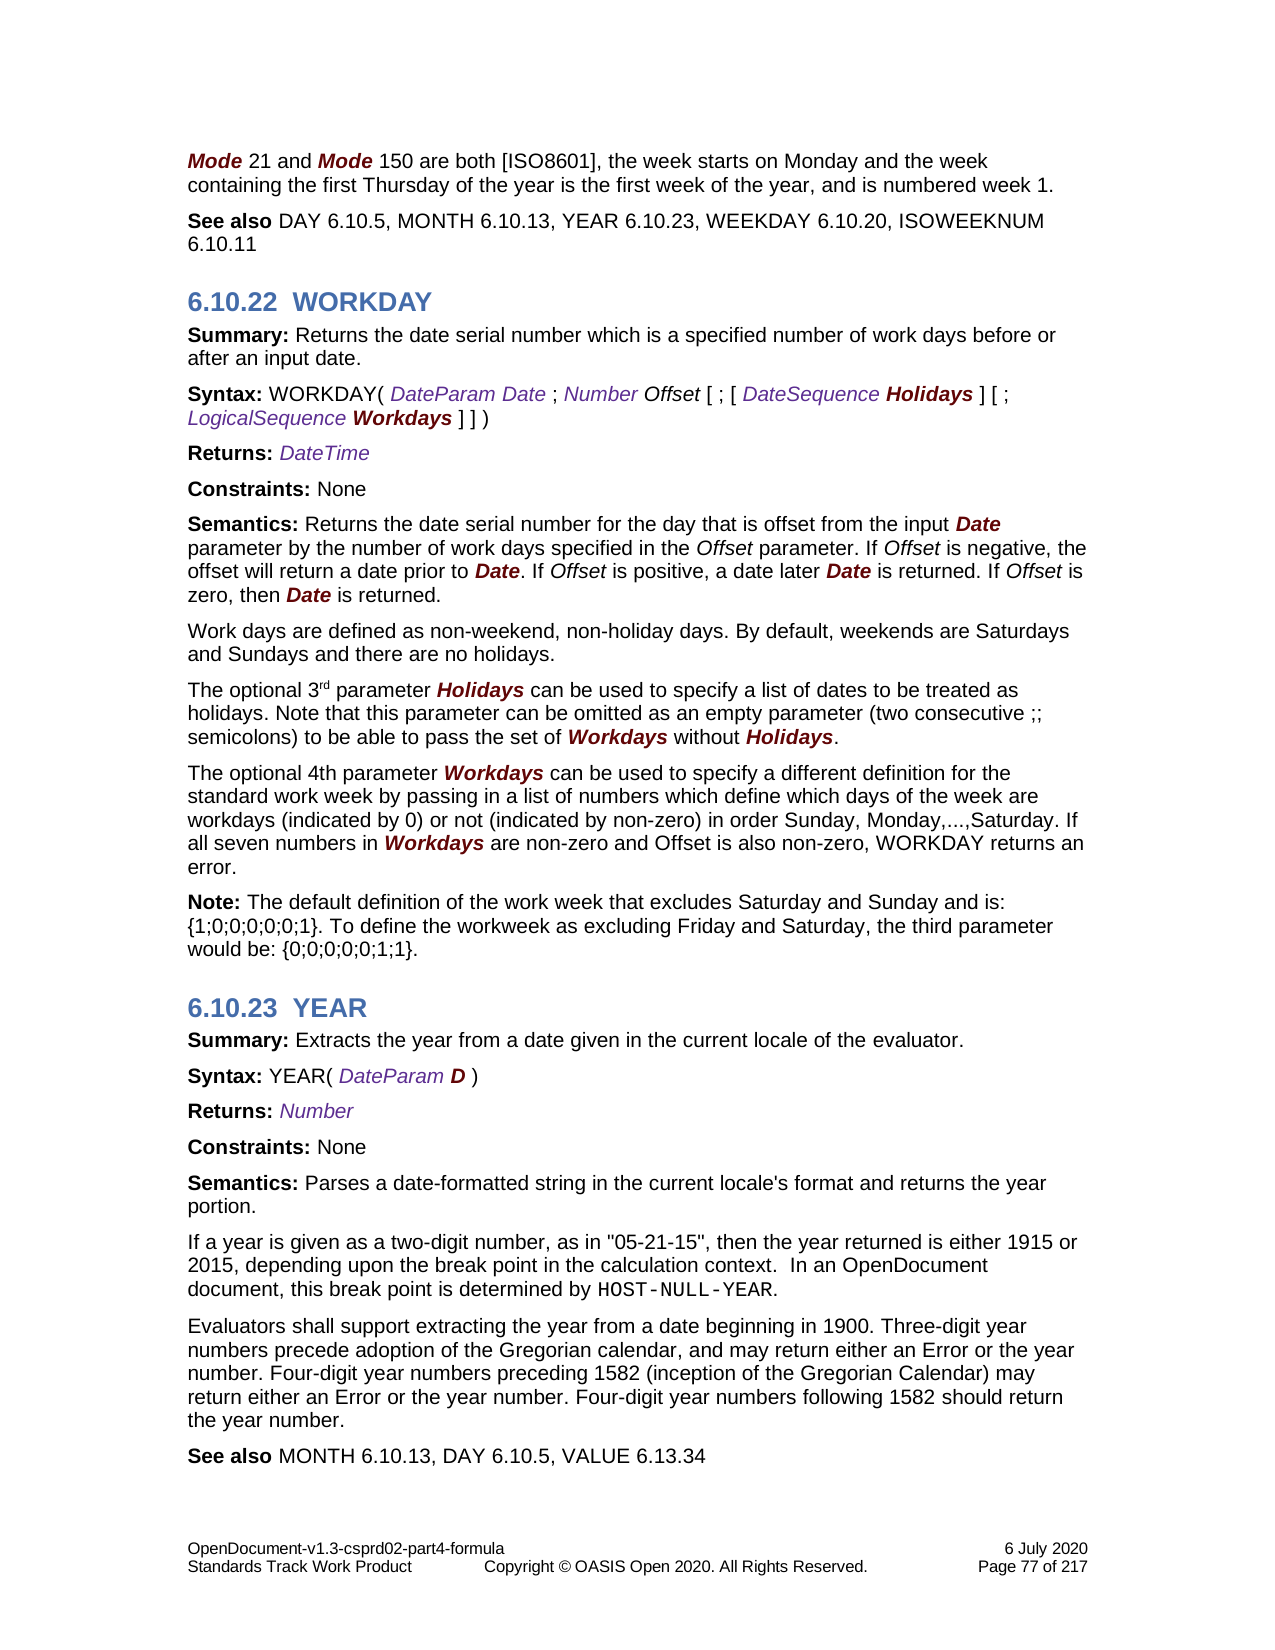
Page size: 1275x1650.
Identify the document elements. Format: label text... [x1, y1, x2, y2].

text Summary: Returns the date serial number which is a specified number of work days before or after an input date. [187, 323, 1088, 370]
subtitle WORKDAY [187, 287, 1088, 317]
text Returns: Number [187, 1100, 1088, 1123]
subtitle YEAR [187, 992, 1088, 1022]
text Semantics: Parses a date-formatted string in the current locale's format and returns the year portion. [187, 1171, 1088, 1218]
text Mode 21 and Mode 150 are both [ISO8601], the week starts on Monday and the week containing the first Thursday of the year is the first week of the year, and is numbered week 1. [187, 150, 1088, 197]
text The optional 3rd parameter Holidays can be used to specify a list of dates to be treated as holidays. Note that this parameter can be omitted as an empty parameter (two consecutive ;; semicolons) to be able to pass the set of Workdays without Holidays. [187, 678, 1088, 749]
text Returns: DateTime [187, 442, 1088, 465]
text Summary: Extracts the year from a date given in the current locale of the evaluator. [187, 1028, 1088, 1052]
text Syntax: WORKDAY( DateParam Date ; Number Offset [ ; [ DateSequence Holidays ] [ ; LogicalSequence Workdays ] ] ) [187, 382, 1088, 429]
text Syntax: YEAR( DateParam D ) [187, 1064, 1088, 1088]
text Evaluators shall support extracting the year from a date beginning in 1900. Three-digit year numbers precede adoption of the Gregorian calendar, and may return either an Error or the year number. Four-digit year numbers preceding 1582 (inception of the Gregorian Calendar) may return either an Error or the year number. Four-digit year numbers following 1582 should return the year number. [187, 1315, 1088, 1432]
text The optional 4th parameter Workdays can be used to specify a different definition for the standard work week by passing in a list of numbers which define which days of the week are workdays (indicated by 0) or not (indicated by non-zero) in order Sunday, Monday,...,Saturday. If all seven numbers in Workdays are non-zero and Offset is also non-zero, WORKDAY returns an error. [187, 761, 1088, 879]
text Constraints: None [187, 1135, 1088, 1159]
text If a year is given as a two-digit number, as in "05-21-15", then the year returned is either 1915 or 2015, depending upon the break point in the calculation context. In an OpenDocument document, this break point is determined by HOST-NULL-YEAR. [187, 1230, 1088, 1303]
text Work days are defined as non-weekend, non-holiday days. By default, weekends are Saturdays and Sundays and there are no holidays. [187, 619, 1088, 666]
text See also DAY 6.10.5, MONTH 6.10.13, YEAR 6.10.23, WEEKDAY 6.10.20, ISOWEEKNUM 6.10.11 [187, 209, 1088, 256]
text See also MONTH 6.10.13, DAY 6.10.5, VALUE 6.13.34 [187, 1444, 1088, 1468]
text Constraints: None [187, 477, 1088, 501]
text Semantics: Returns the date serial number for the day that is offset from the input Date parameter by the number of work days specified in the Offset parameter. If Offset is negative, the offset will return a date prior to Date. If Offset is positive, a date later Date is returned. If Offset is zero, then Date is returned. [187, 513, 1088, 607]
text Note: The default definition of the work week that excludes Saturday and Sunday and is: {1;0;0;0;0;0;1}. To define the workweek as excluding Friday and Saturday, the third parameter would be: {0;0;0;0;0;1;1}. [187, 891, 1088, 961]
